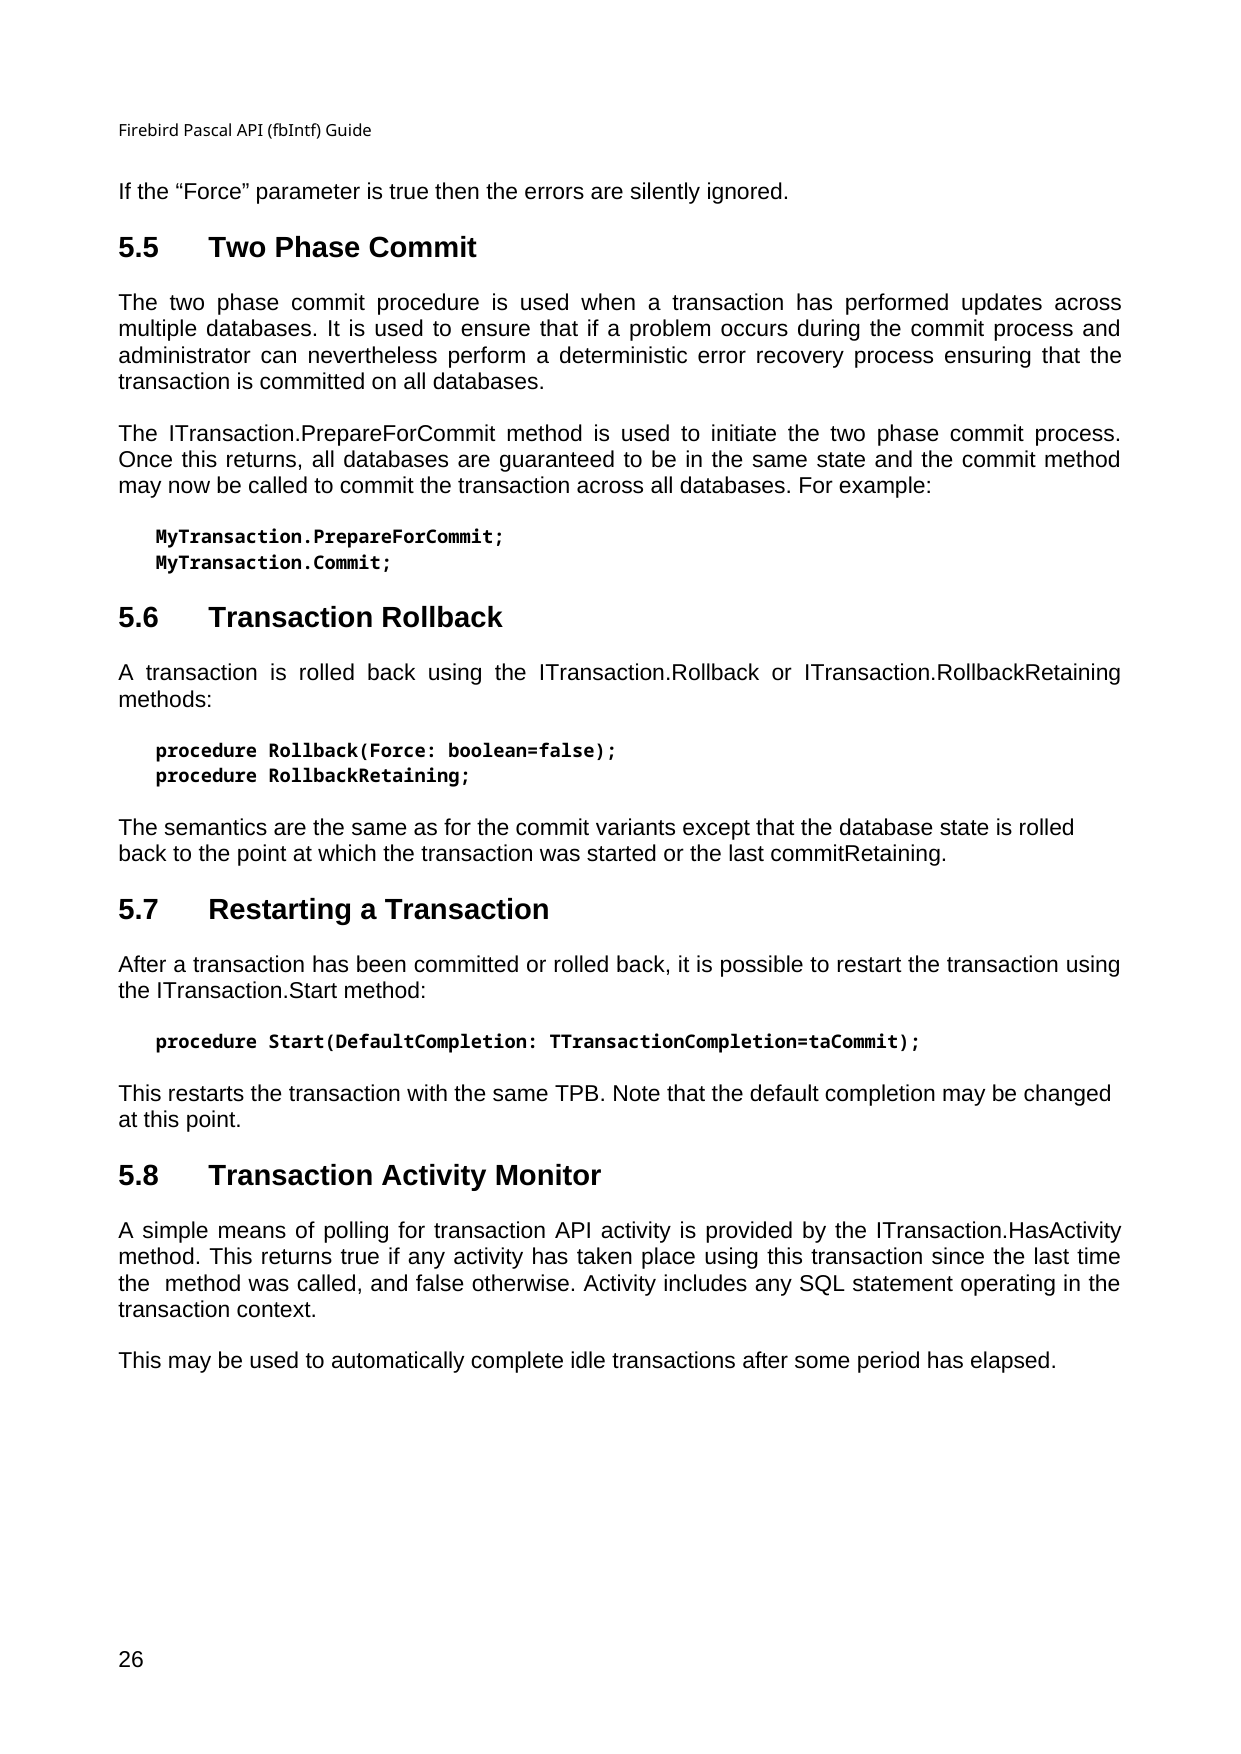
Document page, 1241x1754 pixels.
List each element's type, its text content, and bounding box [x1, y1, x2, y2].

text A transaction is rolled back using the ITransaction.Rollback or ITransaction.RollbackRetaining methods: [118, 659, 1122, 712]
text procedure Rollback(Force: boolean=false); [156, 737, 1122, 762]
text After a transaction has been committed or rolled back, it is possible to restart the transaction using the ITransaction.Start method: [118, 951, 1122, 1003]
subtitle Transaction Rollback [118, 600, 1122, 634]
subtitle Two Phase Commit [118, 230, 1122, 263]
text The ITransaction.PrepareForCommit method is used to initiate the two phase commit process. Once this returns, all databases are guaranteed to be in the same state and the commit method may now be called to commit the transaction across all databases. For example: [118, 419, 1122, 498]
text MyTransaction.Commit; [156, 549, 1122, 574]
text This restarts the transaction with the same TPB. Note that the default completion may be changed at this point. [118, 1079, 1122, 1132]
text The two phase commit procedure is used when a transaction has performed updates across multiple databases. It is used to ensure that if a problem occurs during the commit process and administrator can nevertheless perform a deterministic error recovery process ensuring that the transaction is committed on all databases. [118, 289, 1122, 394]
text A simple means of polling for transaction API activity is provided by the ITransaction.HasActivity method. This returns true if any activity has taken place using this transaction since the last time the method was called, and false otherwise. Activity includes any SQL statement operating in the transaction context. [118, 1217, 1122, 1322]
subtitle Restarting a Transaction [118, 892, 1122, 925]
text The semantics are the same as for the commit variants except that the database state is rolled back to the point at which the transaction was started or the last commitRetaining. [118, 813, 1122, 866]
text If the “Force” parameter is true then the errors are silently ignored. [118, 178, 1122, 204]
text procedure RollbackRetaining; [156, 762, 1122, 788]
text procedure Start(DefaultCompletion: TTransactionCompletion=taCommit); [156, 1028, 1122, 1054]
text MyTransaction.PrepareForCommit; [156, 523, 1122, 549]
text This may be used to automatically complete idle transactions after some period has elapsed. [118, 1347, 1122, 1373]
subtitle Transaction Activity Monitor [118, 1158, 1122, 1191]
